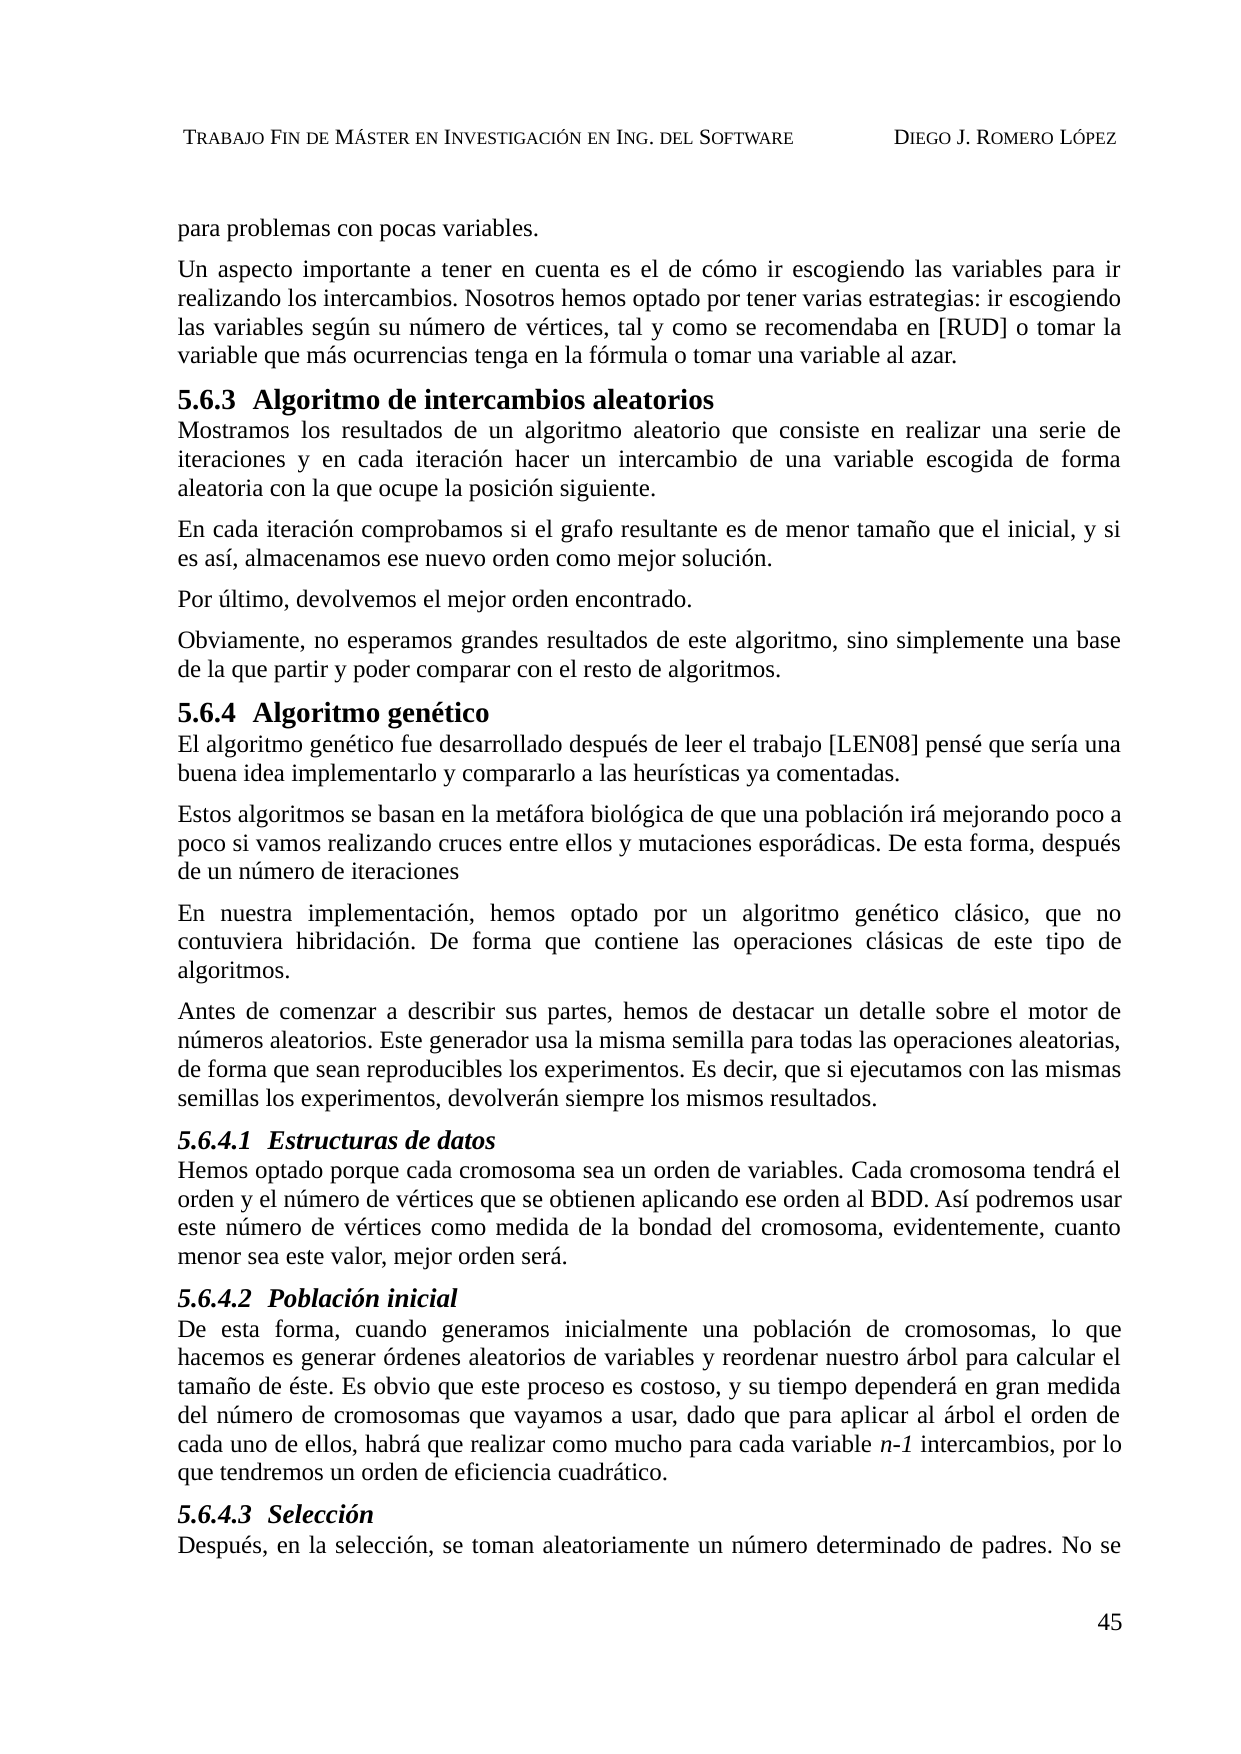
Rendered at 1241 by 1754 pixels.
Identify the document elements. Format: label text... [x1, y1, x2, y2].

subtitle Algoritmo genético [177, 695, 1122, 729]
text Estos algoritmos se basan en la metáfora biológica de que una población irá mejorando poco a poco si vamos realizando cruces entre ellos y mutaciones esporádicas. De esta forma, después de un número de iteraciones [177, 799, 1122, 885]
text Después, en la selección, se toman aleatoriamente un número determinado de padres. No se [177, 1530, 1122, 1558]
text En cada iteración comprobamos si el grafo resultante es de menor tamaño que el inicial, y si es así, almacenamos ese nuevo orden como mejor solución. [177, 514, 1122, 572]
text De esta forma, cuando generamos inicialmente una población de cromosomas, lo que hacemos es generar órdenes aleatorios de variables y reordenar nuestro árbol para calcular el tamaño de éste. Es obvio que este proceso es costoso, y su tiempo dependerá en gran medida del número de cromosomas que vayamos a usar, dado que para aplicar al árbol el orden de cada uno de ellos, habrá que realizar como mucho para cada variable n-1 intercambios, por lo que tendremos un orden de eficiencia cuadrático. [177, 1314, 1122, 1486]
subtitle Estructuras de datos [177, 1124, 1122, 1155]
text Mostramos los resultados de un algoritmo aleatorio que consiste en realizar una serie de iteraciones y en cada iteración hacer un intercambio de una variable escogida de forma aleatoria con la que ocupe la posición siguiente. [177, 415, 1122, 502]
text Un aspecto importante a tener en cuenta es el de cómo ir escogiendo las variables para ir realizando los intercambios. Nosotros hemos optado por tener varias estrategias: ir escogiendo las variables según su número de vértices, tal y como se recomendaba en [RUD] o tomar la variable que más ocurrencias tenga en la fórmula o tomar una variable al azar. [177, 254, 1122, 369]
subtitle Algoritmo de intercambios aleatorios [177, 382, 1122, 415]
text Obviamente, no esperamos grandes resultados de este algoritmo, sino simplemente una base de la que partir y poder comparar con el resto de algoritmos. [177, 625, 1122, 683]
text Hemos optado porque cada cromosoma sea un orden de variables. Cada cromosoma tendrá el orden y el número de vértices que se obtienen aplicando ese orden al BDD. Así podremos usar este número de vértices como medida de la bondad del cromosoma, evidentemente, cuanto menor sea este valor, mejor orden será. [177, 1155, 1122, 1270]
text Antes de comenzar a describir sus partes, hemos de destacar un detalle sobre el motor de números aleatorios. Este generador usa la misma semilla para todas las operaciones aleatorias, de forma que sean reproducibles los experimentos. Es decir, que si ejecutamos con las mismas semillas los experimentos, devolverán siempre los mismos resultados. [177, 996, 1122, 1111]
text Por último, devolvemos el mejor orden encontrado. [177, 584, 1122, 613]
text para problemas con pocas variables. [177, 213, 1122, 242]
text El algoritmo genético fue desarrollado después de leer el trabajo [LEN08] pensé que sería una buena idea implementarlo y compararlo a las heurísticas ya comentadas. [177, 729, 1122, 786]
subtitle Selección [177, 1499, 1122, 1530]
text En nuestra implementación, hemos optado por un algoritmo genético clásico, que no contuviera hibridación. De forma que contiene las operaciones clásicas de este tipo de algoritmos. [177, 898, 1122, 984]
subtitle Población inicial [177, 1282, 1122, 1314]
